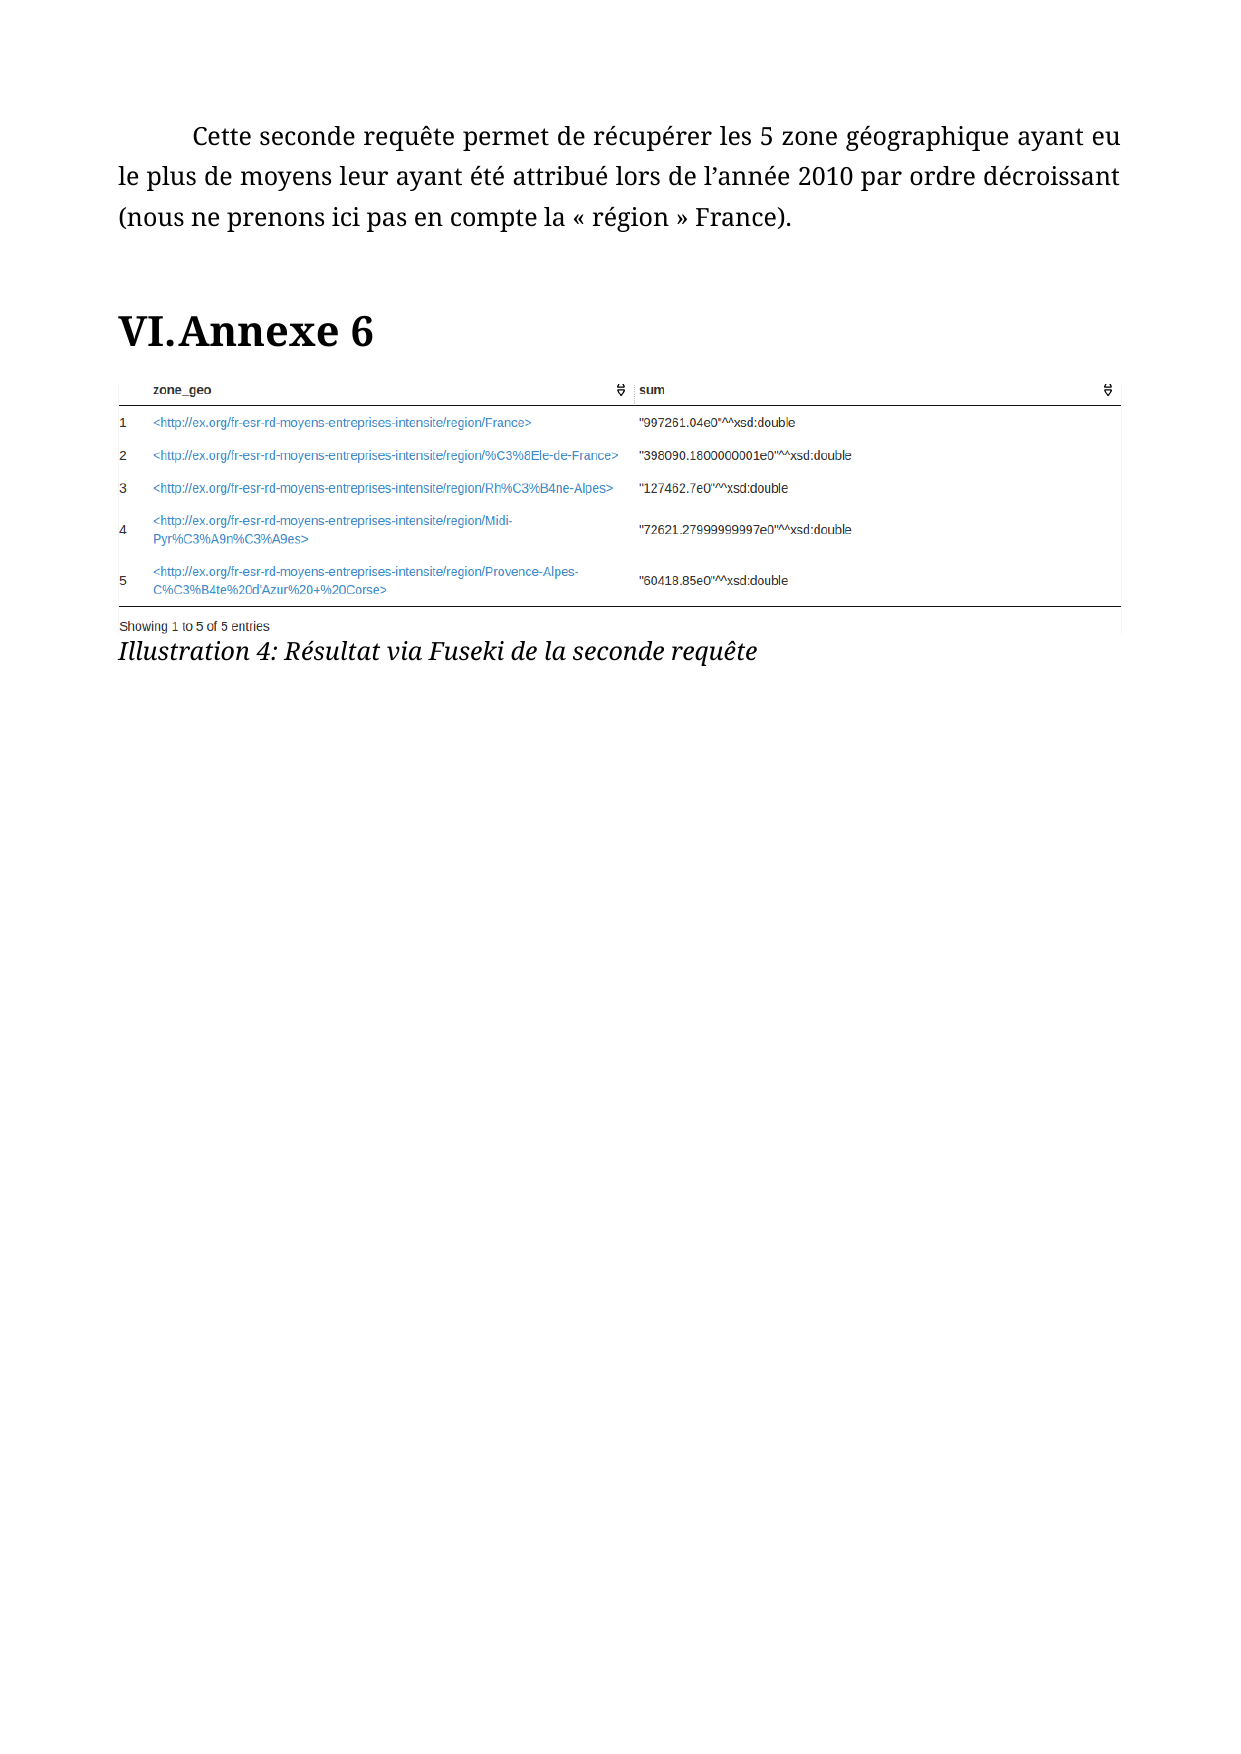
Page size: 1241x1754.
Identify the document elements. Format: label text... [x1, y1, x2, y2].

picture [118, 384, 1123, 634]
text Illustration 4: Résultat via Fuseki de la seconde requête [118, 634, 1122, 668]
subtitle Annexe 6 [118, 302, 1122, 359]
text Cette seconde requête permet de récupérer les 5 zone géographique ayant eu le plus de moyens leur ayant été attribué lors de l’année 2010 par ordre décroissant (nous ne prenons ici pas en compte la « région » France). [118, 118, 1122, 234]
